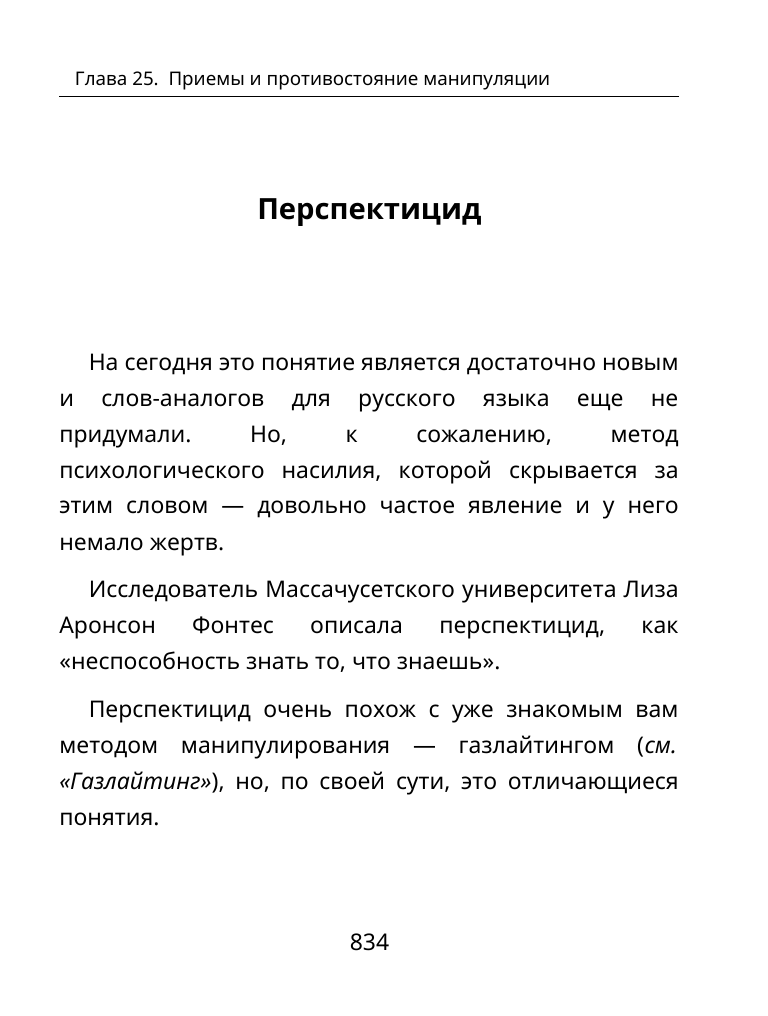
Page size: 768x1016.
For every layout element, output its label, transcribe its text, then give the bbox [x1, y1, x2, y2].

subtitle Перспектицид [59, 185, 679, 228]
text На сегодня это понятие является достаточно новым и слов-аналогов для русского языка еще не придумали. Но, к сожалению, метод психологического насилия, которой скрывается за этим словом — довольно частое явление и у него немало жертв. [59, 346, 679, 557]
text Исследователь Массачусетского университета Лиза Аронсон Фонтес описала перспектицид, как «неспособность знать то, что знаешь». [59, 573, 679, 676]
text Перспектицид очень похож с уже знакомым вам методом манипулирования — газлайтингом (см. «Газлайтинг»), но, по своей сути, это отличающиеся понятия. [59, 693, 679, 832]
